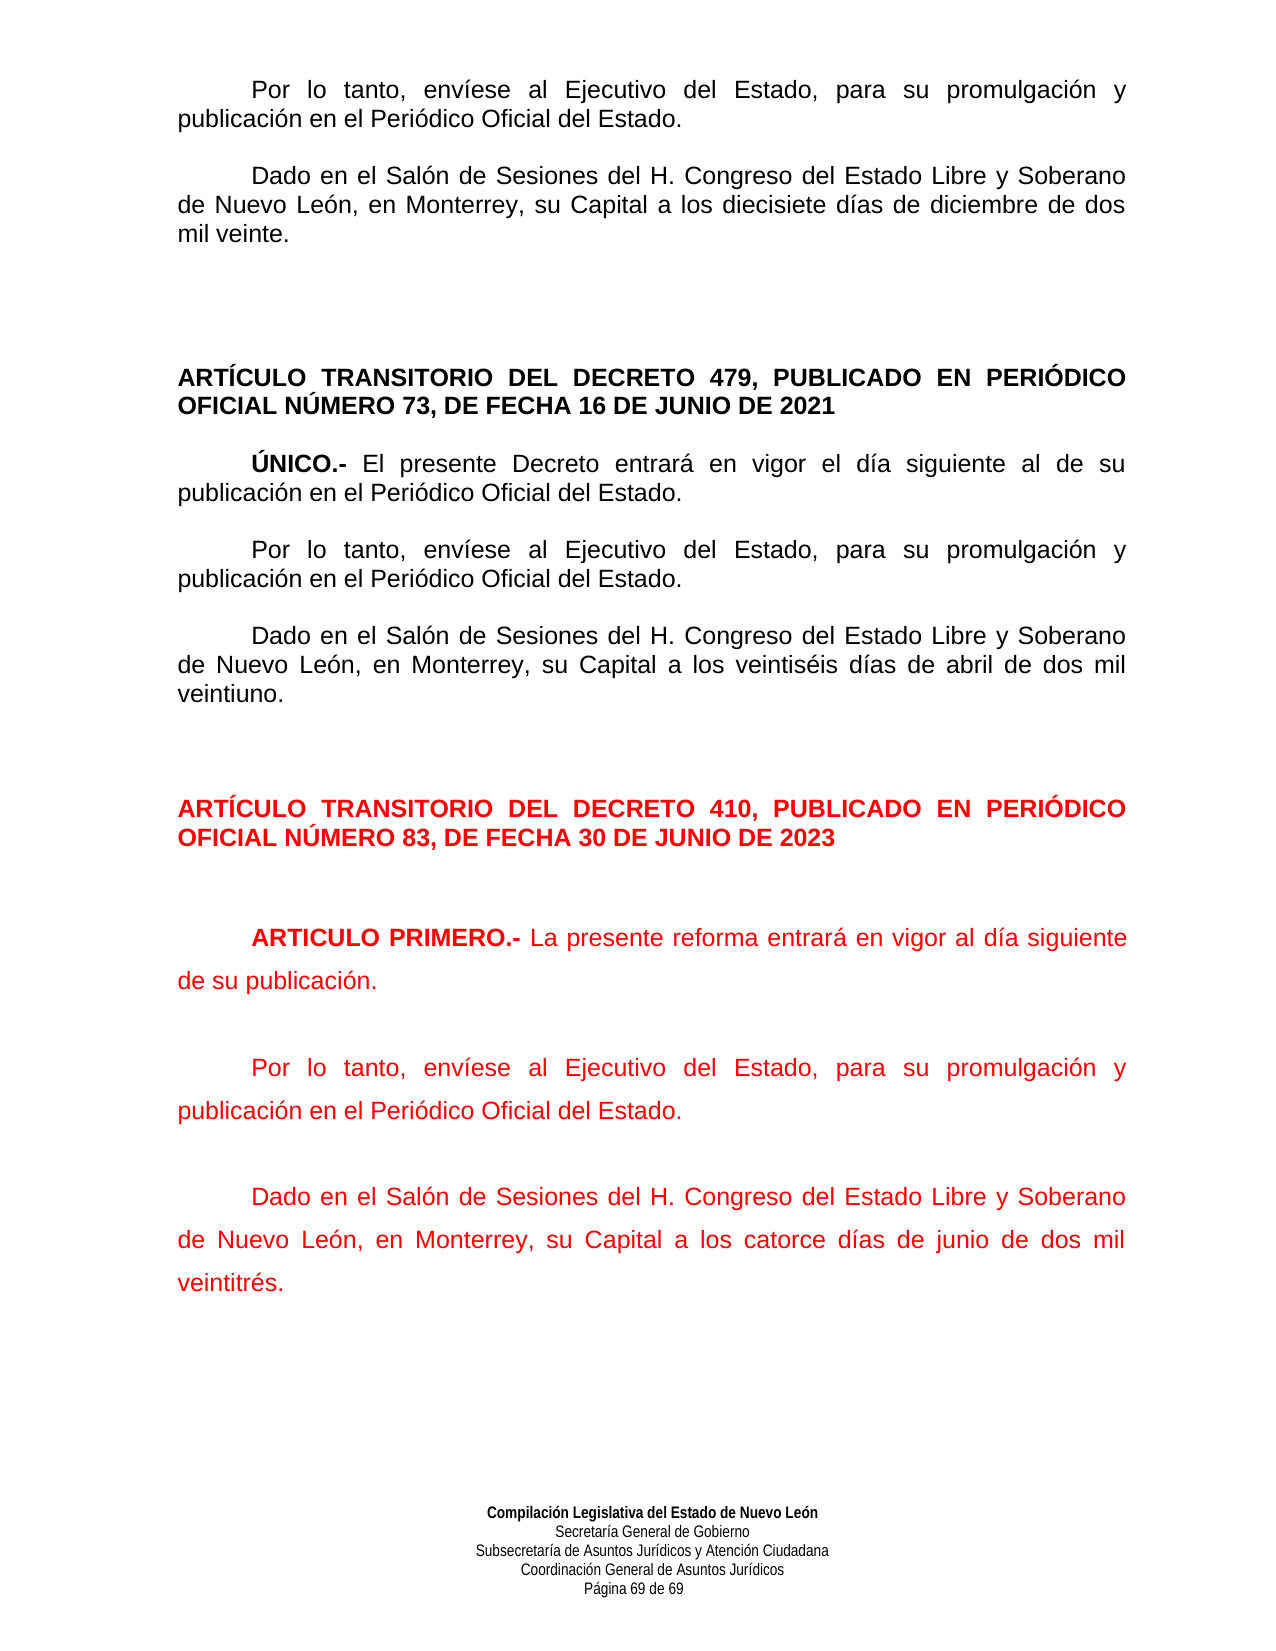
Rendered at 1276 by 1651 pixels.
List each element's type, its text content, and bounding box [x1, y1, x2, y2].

text ARTÍCULO TRANSITORIO DEL DECRETO 479, PUBLICADO EN PERIÓDICO OFICIAL NÚMERO 73, DE FECHA 16 DE JUNIO DE 2021 [177, 362, 1127, 420]
text Por lo tanto, envíese al Ejecutivo del Estado, para su promulgación y publicación en el Periódico Oficial del Estado. [177, 75, 1127, 132]
text Dado en el Salón de Sesiones del H. Congreso del Estado Libre y Soberano de Nuevo León, en Monterrey, su Capital a los veintiséis días de abril de dos mil veintiuno. [177, 621, 1127, 707]
text Por lo tanto, envíese al Ejecutivo del Estado, para su promulgación y publicación en el Periódico Oficial del Estado. [177, 535, 1127, 592]
text ARTÍCULO TRANSITORIO DEL DECRETO 410, PUBLICADO EN PERIÓDICO OFICIAL NÚMERO 83, DE FECHA 30 DE JUNIO DE 2023 [177, 794, 1127, 851]
text Dado en el Salón de Sesiones del H. Congreso del Estado Libre y Soberano de Nuevo León, en Monterrey, su Capital a los diecisiete días de diciembre de dos mil veinte. [177, 161, 1127, 247]
text Por lo tanto, envíese al Ejecutivo del Estado, para su promulgación y publicación en el Periódico Oficial del Estado. [177, 1052, 1127, 1124]
text ÚNICO.- El presente Decreto entrará en vigor el día siguiente al de su publicación en el Periódico Oficial del Estado. [177, 449, 1127, 506]
text ARTICULO PRIMERO.- La presente reforma entrará en vigor al día siguiente de su publicación. [177, 923, 1127, 995]
text Dado en el Salón de Sesiones del H. Congreso del Estado Libre y Soberano de Nuevo León, en Monterrey, su Capital a los catorce días de junio de dos mil veintitrés. [177, 1182, 1127, 1297]
